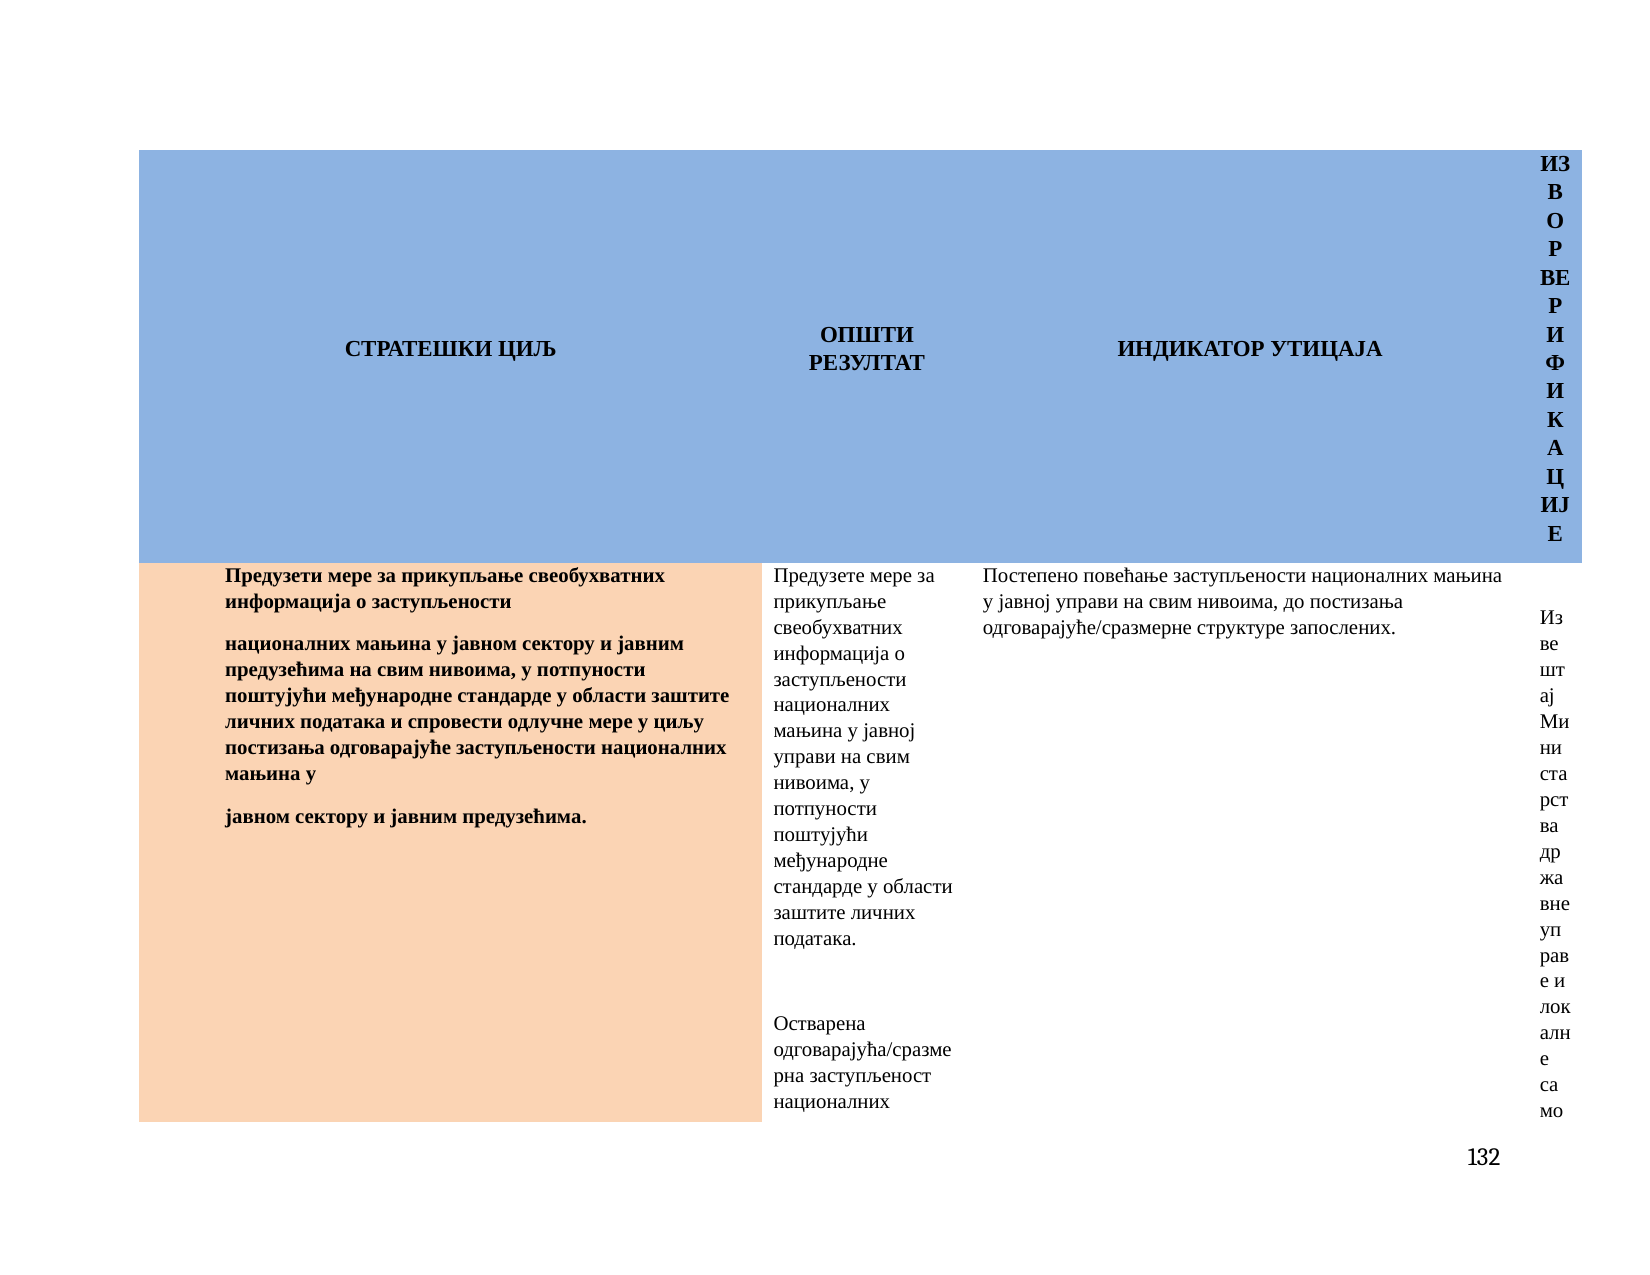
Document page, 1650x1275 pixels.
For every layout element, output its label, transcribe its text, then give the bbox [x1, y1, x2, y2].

table_cell ИНДИКАТОР УТИЦАЈА [971, 150, 1528, 563]
table_cell СТРАТЕШКИ ЦИЉ [139, 150, 762, 563]
table_cell Извештај Министарства државне управе и локалне само [1528, 563, 1582, 1122]
table_cell Предузете мере за прикупљање свеобухватних информација о заступљености националних мањина у јавној управи на свим нивоима, у потпуности поштујући међународне стандарде у области заштите личних података. Остварена одговарајућа/сразмерна заступљеност националних [762, 563, 971, 1122]
table_cell ИЗВОР ВЕРИФИКАЦИЈЕ [1528, 150, 1582, 563]
table_cell Предузети мере за прикупљање свеобухватних информација о заступљености националних мањина у јавном сектору и јавним предузећима на свим нивоима, у потпуности поштујући међународне стандарде у области заштите личних података и спровести одлучне мере у циљу постизања одговарајуће заступљености националних мањина у јавном сектору и јавним предузећима. [139, 563, 762, 1122]
table_cell Постепено повећање заступљености националних мањина у јавној управи на свим нивоима, до постизања одговарајуће/сразмерне структуре запослених. [971, 563, 1528, 1122]
table_cell ОПШТИ РЕЗУЛТАТ [762, 150, 971, 563]
